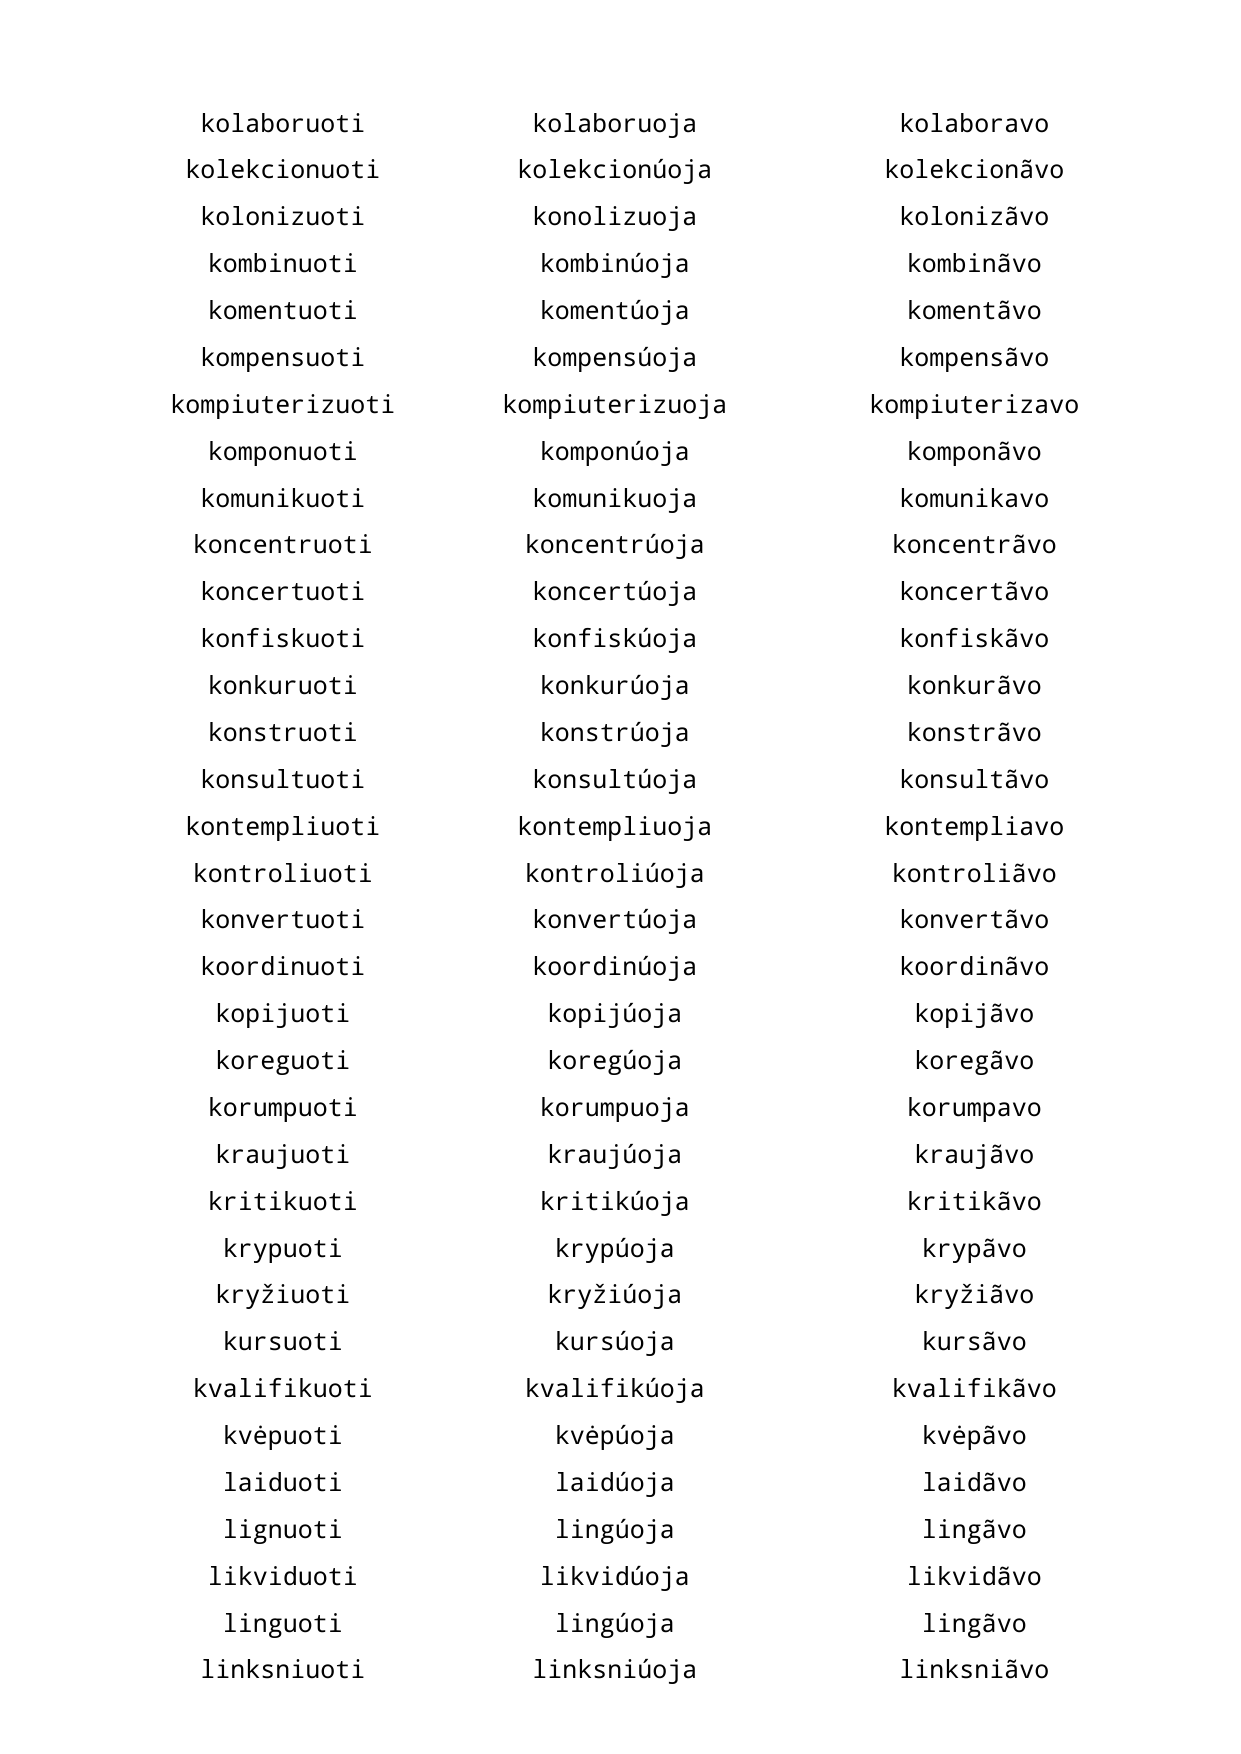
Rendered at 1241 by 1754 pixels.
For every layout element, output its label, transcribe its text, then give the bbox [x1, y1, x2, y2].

table_cell kompensuoti [118, 340, 447, 387]
table_cell koncentrãvo [782, 528, 1181, 575]
table_cell kopijuoti [118, 997, 447, 1043]
table_cell koordinúoja [447, 950, 782, 997]
table_cell koncertúoja [447, 575, 782, 622]
table_cell koregãvo [782, 1044, 1181, 1090]
table_cell kompiuterizuoti [118, 387, 447, 434]
table_cell kopijãvo [782, 997, 1181, 1043]
table_cell kolekcionúoja [447, 153, 782, 200]
table_cell kryžiãvo [782, 1278, 1181, 1325]
table_cell korumpuoti [118, 1090, 447, 1137]
table_cell konvertúoja [447, 903, 782, 950]
table_cell lingúoja [447, 1512, 782, 1559]
table_cell linksniuoti [118, 1653, 447, 1688]
table_cell lignuoti [118, 1512, 447, 1559]
table_cell korumpuoja [447, 1090, 782, 1137]
table_cell kritikúoja [447, 1184, 782, 1231]
table_cell kombinúoja [447, 247, 782, 293]
table_cell lingúoja [447, 1606, 782, 1653]
table_cell likvidãvo [782, 1559, 1181, 1606]
table_cell kompensúoja [447, 340, 782, 387]
table_cell komentúoja [447, 294, 782, 340]
table_cell kvalifikãvo [782, 1372, 1181, 1418]
table_cell kolaboravo [782, 106, 1181, 153]
table_cell linksniúoja [447, 1653, 782, 1688]
table_cell konfiskãvo [782, 622, 1181, 668]
table_cell kolaboruoti [118, 106, 447, 153]
table_cell konstrãvo [782, 715, 1181, 762]
table_cell kombinuoti [118, 247, 447, 293]
table_cell koordinuoti [118, 950, 447, 997]
table_cell kontroliãvo [782, 856, 1181, 903]
table_cell konkurãvo [782, 669, 1181, 715]
table_cell kolekcionuoti [118, 153, 447, 200]
table_cell kvalifikuoti [118, 1372, 447, 1418]
table_cell laiduoti [118, 1465, 447, 1512]
table_cell kvalifikúoja [447, 1372, 782, 1418]
table_cell konvertuoti [118, 903, 447, 950]
table_cell kraujãvo [782, 1137, 1181, 1184]
table_cell koreguoti [118, 1044, 447, 1090]
table_cell konfiskuoti [118, 622, 447, 668]
table_cell kombinãvo [782, 247, 1181, 293]
table_cell kvėpuoti [118, 1419, 447, 1465]
table_cell komunikavo [782, 481, 1181, 528]
table_cell [447, 59, 782, 106]
table_cell kursuoti [118, 1325, 447, 1372]
table_cell kompiuterizuoja [447, 387, 782, 434]
table_cell komunikuoti [118, 481, 447, 528]
table_cell kontempliuoti [118, 809, 447, 856]
table_cell komentuoti [118, 294, 447, 340]
table_cell konvertãvo [782, 903, 1181, 950]
table_cell lingãvo [782, 1606, 1181, 1653]
table_cell kryžiúoja [447, 1278, 782, 1325]
table_cell konsultúoja [447, 762, 782, 809]
table_cell likviduoti [118, 1559, 447, 1606]
table_cell kryžiuoti [118, 1278, 447, 1325]
table_cell konsultãvo [782, 762, 1181, 809]
table_cell konfiskúoja [447, 622, 782, 668]
table_cell komunikuoja [447, 481, 782, 528]
table_cell konstruoti [118, 715, 447, 762]
table_cell kontempliavo [782, 809, 1181, 856]
table_cell kompensãvo [782, 340, 1181, 387]
table_cell kraujúoja [447, 1137, 782, 1184]
table_cell koncertãvo [782, 575, 1181, 622]
table_cell kursãvo [782, 1325, 1181, 1372]
table_cell kontempliuoja [447, 809, 782, 856]
table_cell kolonizãvo [782, 200, 1181, 247]
table_cell kolekcionãvo [782, 153, 1181, 200]
table_cell konolizuoja [447, 200, 782, 247]
table_cell korumpavo [782, 1090, 1181, 1137]
table_cell komentãvo [782, 294, 1181, 340]
table_cell kvėpãvo [782, 1419, 1181, 1465]
table_cell koncentruoti [118, 528, 447, 575]
table_cell laidúoja [447, 1465, 782, 1512]
table_cell komponúoja [447, 434, 782, 481]
table_cell kontroliuoti [118, 856, 447, 903]
table_cell konstrúoja [447, 715, 782, 762]
table_cell koncertuoti [118, 575, 447, 622]
table_cell kopijúoja [447, 997, 782, 1043]
table_cell konkuruoti [118, 669, 447, 715]
table_cell [782, 59, 1181, 106]
table_cell kontroliúoja [447, 856, 782, 903]
table_cell likvidúoja [447, 1559, 782, 1606]
table_cell konsultuoti [118, 762, 447, 809]
table_cell kolaboruoja [447, 106, 782, 153]
table_cell koregúoja [447, 1044, 782, 1090]
table_cell komponuoti [118, 434, 447, 481]
table_cell kritikãvo [782, 1184, 1181, 1231]
table_cell krypúoja [447, 1231, 782, 1278]
table_cell komponãvo [782, 434, 1181, 481]
table_cell linksniãvo [782, 1653, 1181, 1688]
table_cell kritikuoti [118, 1184, 447, 1231]
table_cell kolonizuoti [118, 200, 447, 247]
table_cell koordinãvo [782, 950, 1181, 997]
table_cell laidãvo [782, 1465, 1181, 1512]
table_cell kvėpúoja [447, 1419, 782, 1465]
table_cell linguoti [118, 1606, 447, 1653]
table_cell kursúoja [447, 1325, 782, 1372]
table_cell krypuoti [118, 1231, 447, 1278]
table_cell [118, 59, 447, 106]
table_cell kraujuoti [118, 1137, 447, 1184]
table_cell kompiuterizavo [782, 387, 1181, 434]
table_cell krypãvo [782, 1231, 1181, 1278]
table_cell lingãvo [782, 1512, 1181, 1559]
table_cell konkurúoja [447, 669, 782, 715]
table_cell koncentrúoja [447, 528, 782, 575]
